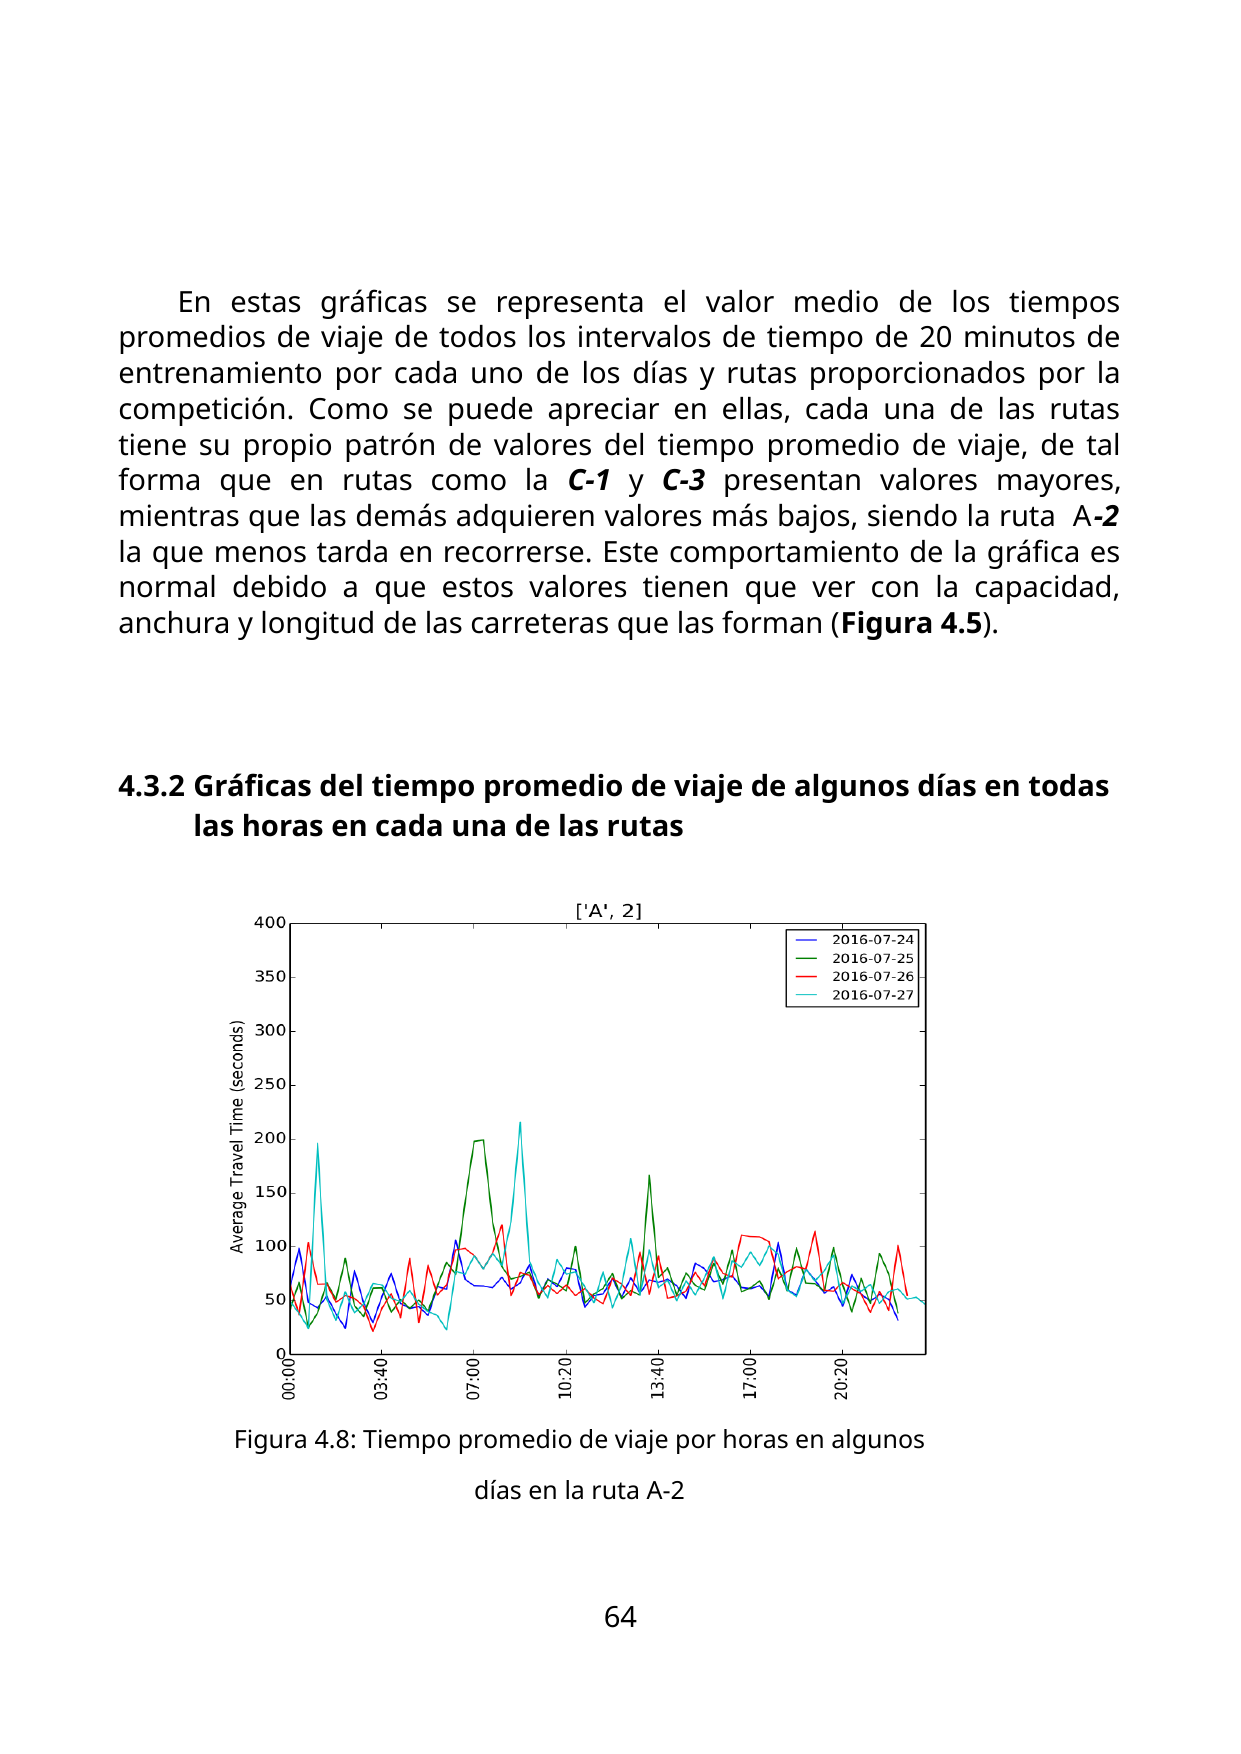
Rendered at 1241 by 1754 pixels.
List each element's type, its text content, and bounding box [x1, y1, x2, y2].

text Figura 4.8: Tiempo promedio de viaje por horas en algunos días en la ruta A-2 [210, 1405, 949, 1506]
text En estas gráficas se representa el valor medio de los tiempos promedios de viaje de todos los intervalos de tiempo de 20 minutos de entrenamiento por cada uno de los días y rutas proporcionados por la competición. Como se puede apreciar en ellas, cada una de las rutas tiene su propio patrón de valores del tiempo promedio de viaje, de tal forma que en rutas como la C-1 y C-3 presentan valores mayores, mientras que las demás adquieren valores más bajos, siendo la ruta A-2 la que menos tarda en recorrerse. Este comportamiento de la gráfica es normal debido a que estos valores tienen que ver con la capacidad, anchura y longitud de las carreteras que las forman (Figura 4.5). [118, 281, 1122, 642]
subtitle Gráficas del tiempo promedio de viaje de algunos días en todas las horas en cada una de las rutas [118, 765, 1122, 845]
picture [202, 889, 942, 1405]
